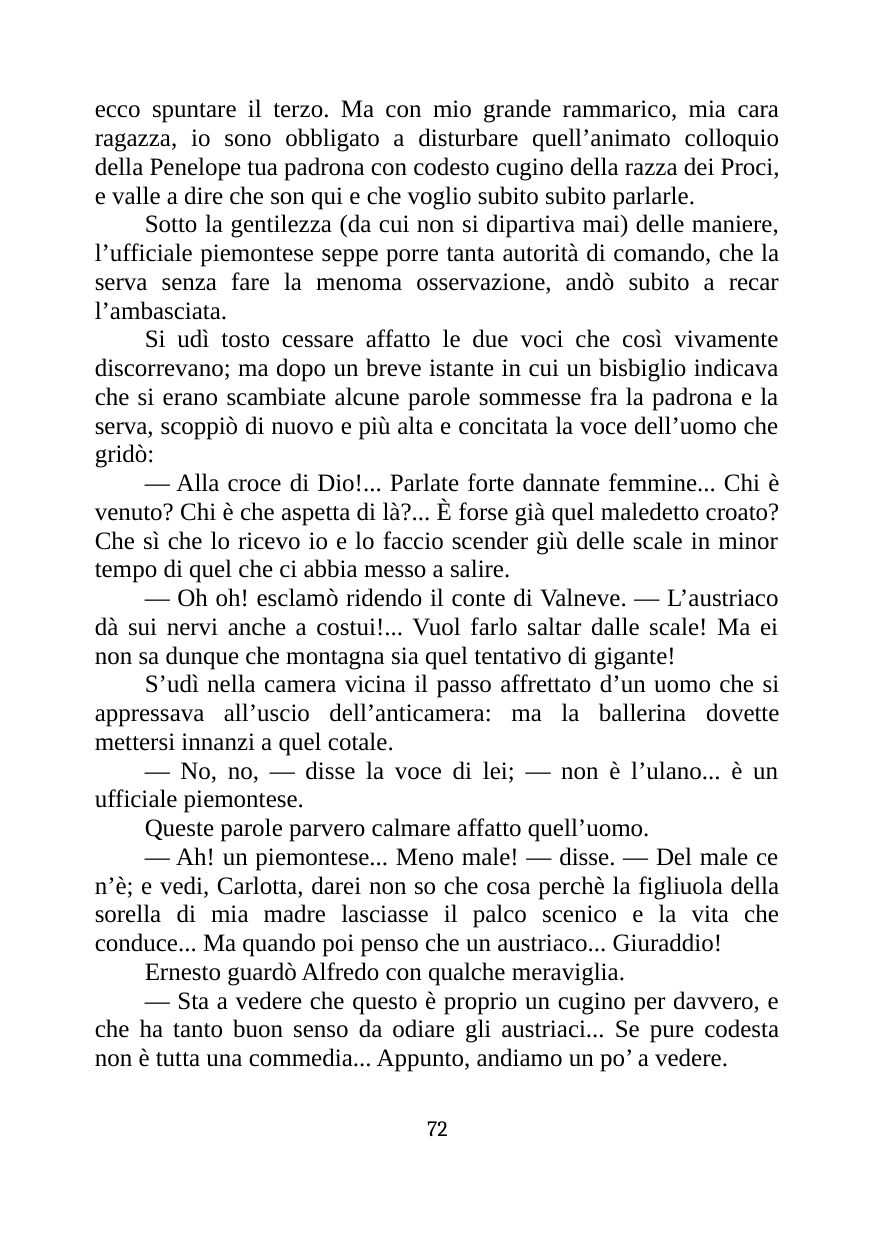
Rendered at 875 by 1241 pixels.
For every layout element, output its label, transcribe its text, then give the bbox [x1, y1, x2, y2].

text — Ah! un piemontese... Meno male! — disse. — Del male ce n’è; e vedi, Carlotta, darei non so che cosa perchè la figliuola della sorella di mia madre lasciasse il palco scenico e la vita che conduce... Ma quando poi penso che un austriaco... Giuraddio! [94, 842, 779, 957]
text — No, no, — disse la voce di lei; — non è l’ulano... è un ufficiale piemontese. [94, 756, 779, 813]
text Queste parole parvero calmare affatto quell’uomo. [94, 813, 779, 842]
text Sotto la gentilezza (da cui non si dipartiva mai) delle maniere, l’ufficiale piemontese seppe porre tanta autorità di comando, che la serva senza fare la menoma osservazione, andò subito a recar l’ambasciata. [94, 209, 779, 324]
text ecco spuntare il terzo. Ma con mio grande rammarico, mia cara ragazza, io sono obbligato a disturbare quell’animato colloquio della Penelope tua padrona con codesto cugino della razza dei Proci, e valle a dire che son qui e che voglio subito subito parlarle. [94, 94, 779, 209]
text — Oh oh! esclamò ridendo il conte di Valneve. — L’austriaco dà sui nervi anche a costui!... Vuol farlo saltar dalle scale! Ma ei non sa dunque che montagna sia quel tentativo di gigante! [94, 583, 779, 669]
text — Alla croce di Dio!... Parlate forte dannate femmine... Chi è venuto? Chi è che aspetta di là?... È forse già quel maledetto croato? Che sì che lo ricevo io e lo faccio scender giù delle scale in minor tempo di quel che ci abbia messo a salire. [94, 468, 779, 583]
text Si udì tosto cessare affatto le due voci che così vivamente discorrevano; ma dopo un breve istante in cui un bisbiglio indicava che si erano scambiate alcune parole sommesse fra la padrona e la serva, scoppiò di nuovo e più alta e concitata la voce dell’uomo che gridò: [94, 324, 779, 468]
text S’udì nella camera vicina il passo affrettato d’un uomo che si appressava all’uscio dell’anticamera: ma la ballerina dovette mettersi innanzi a quel cotale. [94, 669, 779, 756]
text — Sta a vedere che questo è proprio un cugino per davvero, e che ha tanto buon senso da odiare gli austriaci... Se pure codesta non è tutta una commedia... Appunto, andiamo un po’ a vedere. [94, 986, 779, 1072]
text Ernesto guardò Alfredo con qualche meraviglia. [94, 957, 779, 986]
